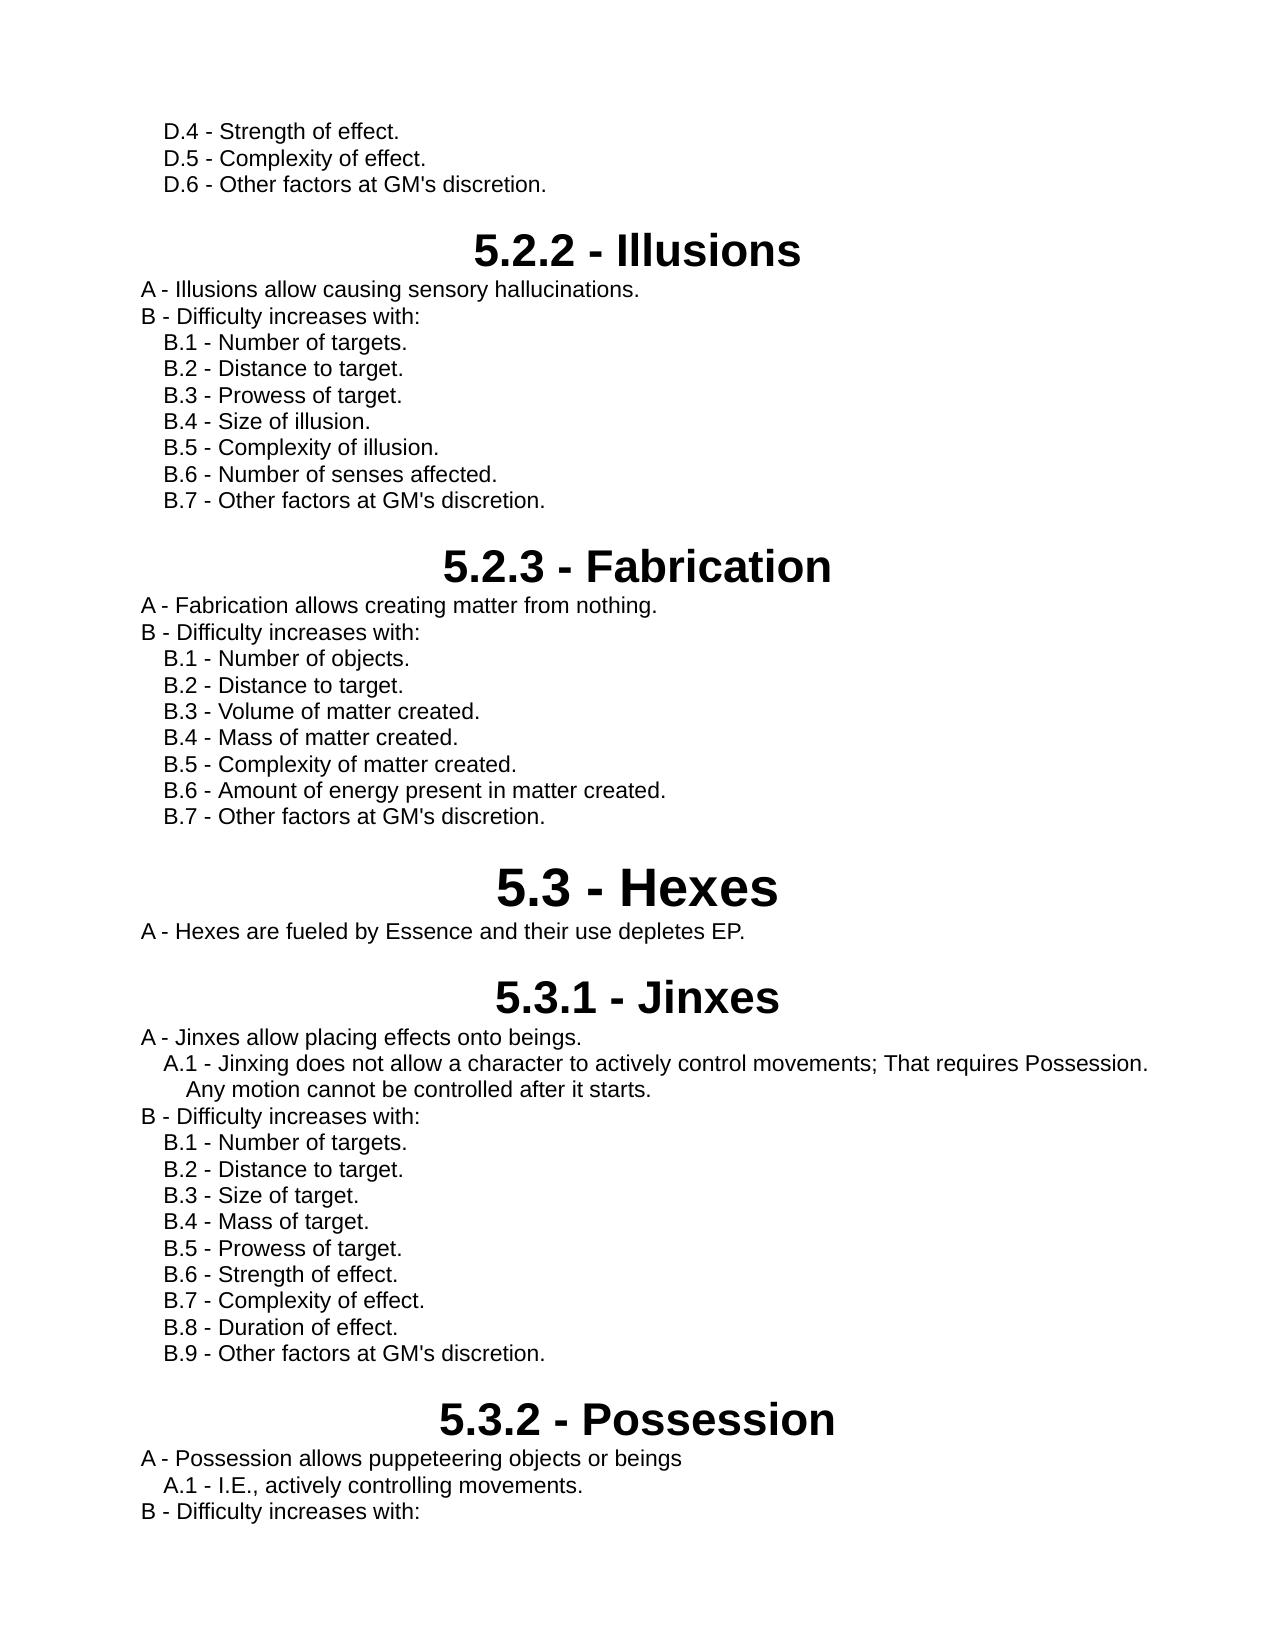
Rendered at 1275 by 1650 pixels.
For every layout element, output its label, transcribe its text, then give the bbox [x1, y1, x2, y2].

list Number of senses affected. [163, 461, 1157, 487]
list Complexity of effect. [163, 144, 1157, 171]
list Jinxing does not allow a character to actively control movements; That requires Possession. Any motion cannot be controlled after it starts. [163, 1050, 1157, 1103]
list Distance to target. [163, 355, 1157, 382]
list Difficulty increases with: [141, 1498, 1157, 1524]
list Difficulty increases with: [141, 619, 1157, 645]
list Other factors at GM's discretion. [163, 1340, 1157, 1366]
list Illusions allow causing sensory hallucinations. [141, 276, 1157, 303]
subtitle Hexes [118, 856, 1157, 918]
list Jinxes allow placing effects onto beings. [141, 1024, 1157, 1050]
list Amount of energy present in matter created. [163, 777, 1157, 803]
list I.E., actively controlling movements. [163, 1472, 1157, 1498]
list Number of targets. [163, 329, 1157, 355]
list Distance to target. [163, 672, 1157, 698]
list Duration of effect. [163, 1314, 1157, 1340]
list Strength of effect. [163, 118, 1157, 144]
list Complexity of illusion. [163, 434, 1157, 461]
list Prowess of target. [163, 1234, 1157, 1261]
list Other factors at GM's discretion. [163, 487, 1157, 513]
list Possession allows puppeteering objects or beings [141, 1445, 1157, 1472]
list Distance to target. [163, 1156, 1157, 1182]
list Other factors at GM's discretion. [163, 803, 1157, 830]
list Fabrication allows creating matter from nothing. [141, 592, 1157, 619]
list Hexes are fueled by Essence and their use depletes EP. [141, 918, 1157, 945]
list Mass of target. [163, 1208, 1157, 1234]
list Other factors at GM's discretion. [163, 171, 1157, 197]
subtitle Fabrication [118, 540, 1157, 592]
list Mass of matter created. [163, 724, 1157, 751]
list Complexity of effect. [163, 1287, 1157, 1314]
list Complexity of matter created. [163, 751, 1157, 777]
list Strength of effect. [163, 1261, 1157, 1287]
list Difficulty increases with: [141, 1103, 1157, 1129]
subtitle Jinxes [118, 971, 1157, 1024]
list Size of target. [163, 1182, 1157, 1208]
list Number of targets. [163, 1129, 1157, 1156]
list Volume of matter created. [163, 698, 1157, 724]
subtitle Illusions [118, 223, 1157, 276]
list Prowess of target. [163, 382, 1157, 408]
list Size of illusion. [163, 408, 1157, 434]
list Difficulty increases with: [141, 303, 1157, 329]
list Number of objects. [163, 645, 1157, 672]
subtitle Possession [118, 1393, 1157, 1445]
